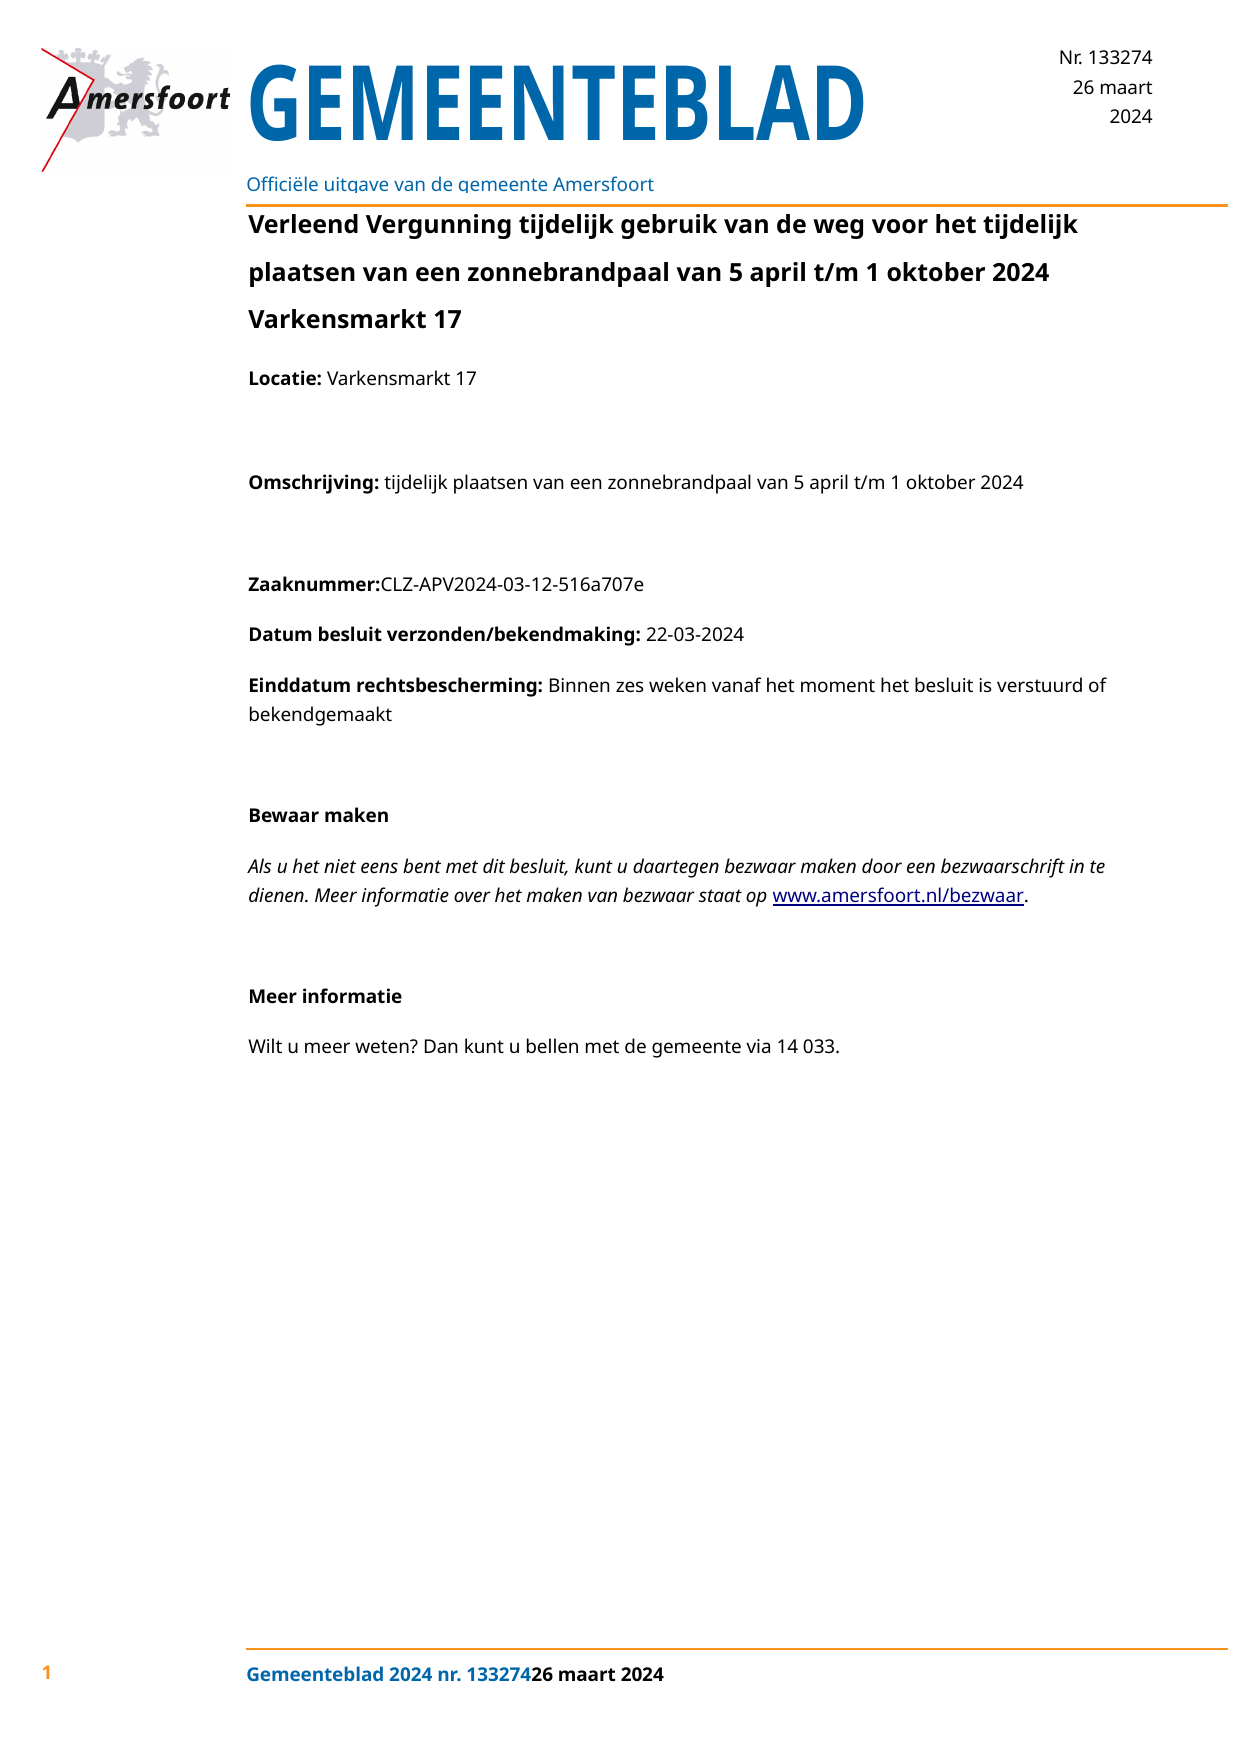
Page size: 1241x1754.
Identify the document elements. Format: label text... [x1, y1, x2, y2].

text Locatie: Varkensmarkt 17 [248, 366, 1152, 391]
text Zaaknummer:CLZ-APV2024-03-12-516a707e [248, 571, 1152, 597]
text ﻿Omschrijving: tijdelijk plaatsen van een zonnebrandpaal van 5 april t/m 1 oktober 2024 [248, 466, 1152, 496]
text Verleend Vergunning tijdelijk gebruik van de weg voor het tijdelijk plaatsen van een zonnebrandpaal van 5 april t/m 1 oktober 2024 Varkensmarkt 17 [248, 207, 1152, 336]
text Wilt u meer weten? Dan kunt u bellen met de gemeente via 14 033. [248, 1034, 1152, 1059]
text Bewaar maken [248, 802, 1152, 828]
picture [41, 47, 231, 172]
text Meer informatie [248, 983, 1152, 1009]
text Datum besluit verzonden/bekendmaking: 22-03-2024 [248, 622, 1152, 647]
text Einddatum rechtsbescherming: Binnen zes weken vanaf het moment het besluit is verstuurd of bekendgemaakt [248, 672, 1152, 727]
text Als u het niet eens bent met dit besluit, kunt u daartegen bezwaar maken door een bezwaarschrift in te dienen. Meer informatie over het maken van bezwaar staat op www.amersfoort.nl/bezwaar. [248, 853, 1152, 908]
